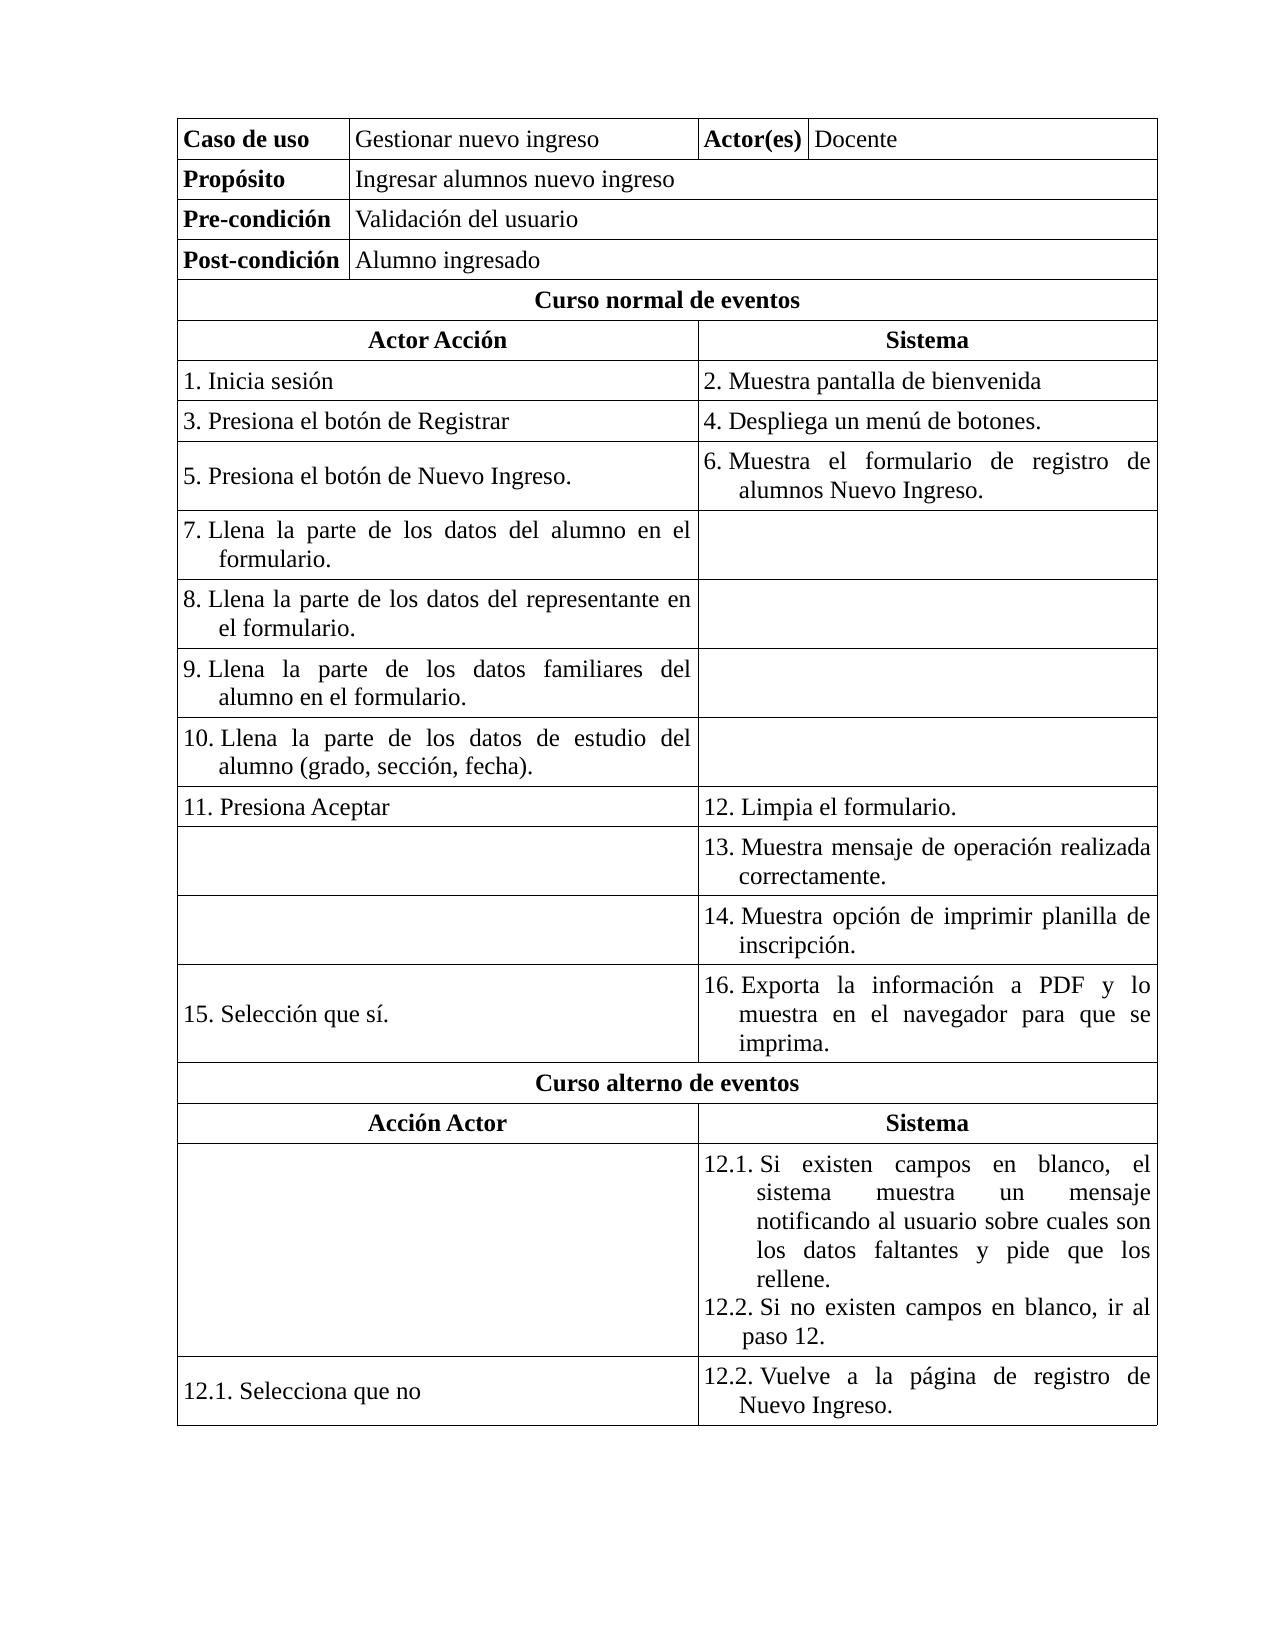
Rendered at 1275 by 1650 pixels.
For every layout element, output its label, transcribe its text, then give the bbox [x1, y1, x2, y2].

table_cell [178, 896, 698, 964]
table_cell Exporta la información a PDF y lo muestra en el navegador para que se imprima. [699, 965, 1157, 1062]
table_cell Sistema [699, 321, 1157, 360]
table_cell Limpia el formulario. [699, 787, 1157, 826]
table_cell [178, 827, 698, 895]
table_cell Muestra mensaje de operación realizada correctamente. [699, 827, 1157, 895]
table_cell Validación del usuario [350, 200, 1157, 239]
table_cell [699, 580, 1157, 648]
table_header Gestionar nuevo ingreso [350, 119, 698, 158]
table_cell [178, 1144, 698, 1356]
table_cell Selecciona que no [178, 1357, 698, 1425]
table_cell Presiona el botón de Registrar [178, 401, 698, 441]
table_cell Despliega un menú de botones. [699, 401, 1157, 441]
table_cell Llena la parte de los datos de estudio del alumno (grado, sección, fecha). [178, 718, 698, 786]
table_cell Pre-condición [178, 200, 349, 239]
table_cell Post-condición [178, 240, 349, 279]
table_cell Muestra pantalla de bienvenida [699, 361, 1157, 400]
table_cell Curso alterno de eventos [178, 1063, 1157, 1102]
table_header Actor(es) [699, 119, 808, 158]
table_header Docente [809, 119, 1157, 158]
table_cell Si existen campos en blanco, el sistema muestra un mensaje notificando al usuario sobre cuales son los datos faltantes y pide que los rellene. Si no existen campos en blanco, ir al paso 12. [699, 1144, 1157, 1356]
table_cell Llena la parte de los datos familiares del alumno en el formulario. [178, 649, 698, 717]
table_header Caso de uso [178, 119, 349, 158]
table_cell Alumno ingresado [350, 240, 1157, 279]
table_cell Ingresar alumnos nuevo ingreso [350, 160, 1157, 199]
table_cell [699, 511, 1157, 579]
table_cell Acción Actor [178, 1104, 698, 1143]
table_cell Curso normal de eventos [178, 280, 1157, 320]
table_cell [699, 649, 1157, 717]
table_cell Muestra el formulario de registro de alumnos Nuevo Ingreso. [699, 442, 1157, 510]
table_cell Llena la parte de los datos del alumno en el formulario. [178, 511, 698, 579]
table_cell Inicia sesión [178, 361, 698, 400]
table_cell Vuelve a la página de registro de Nuevo Ingreso. [699, 1357, 1157, 1425]
table_cell Selección que sí. [178, 965, 698, 1062]
table_cell Sistema [699, 1104, 1157, 1143]
table_cell Presiona Aceptar [178, 787, 698, 826]
table_cell Llena la parte de los datos del representante en el formulario. [178, 580, 698, 648]
table_cell [699, 718, 1157, 786]
table_cell Presiona el botón de Nuevo Ingreso. [178, 442, 698, 510]
table_cell Actor Acción [178, 321, 698, 360]
table_cell Muestra opción de imprimir planilla de inscripción. [699, 896, 1157, 964]
table_cell Propósito [178, 160, 349, 199]
